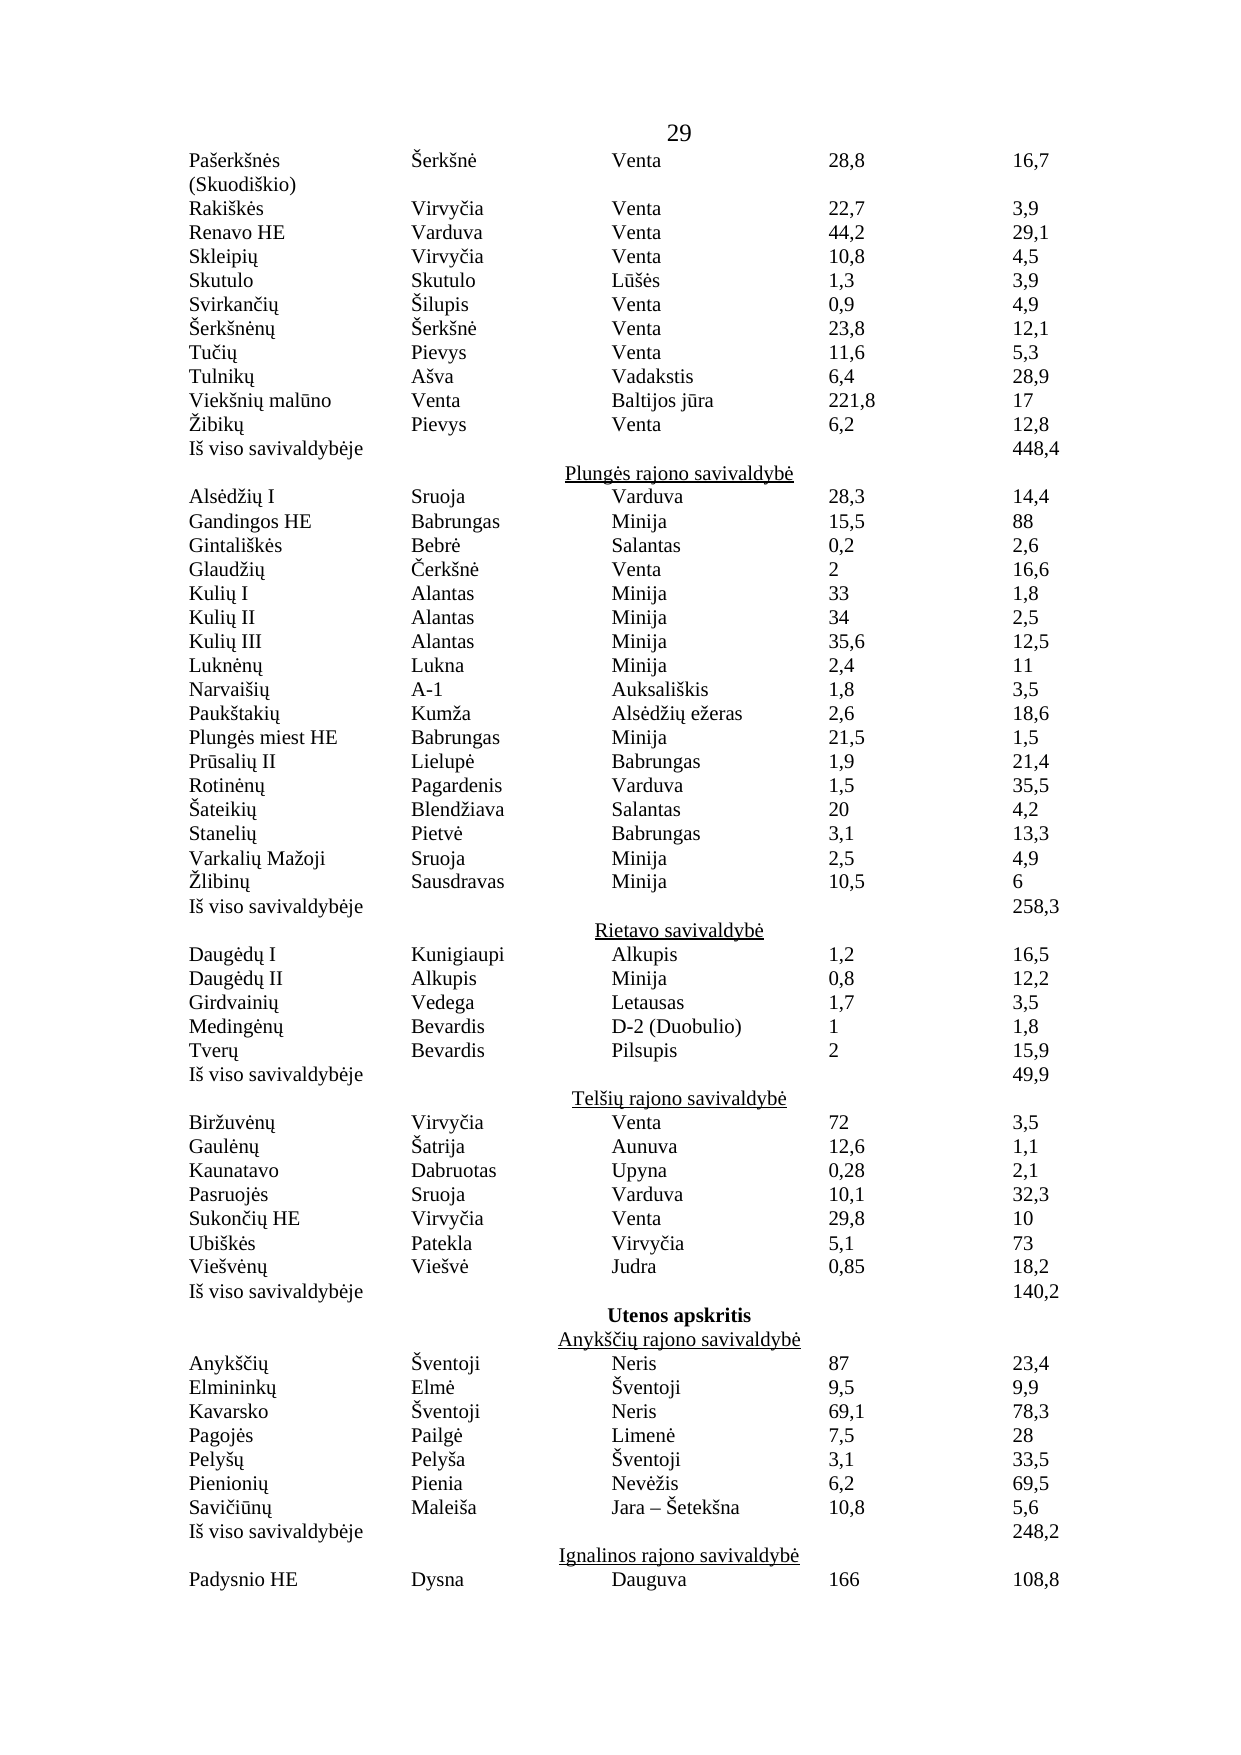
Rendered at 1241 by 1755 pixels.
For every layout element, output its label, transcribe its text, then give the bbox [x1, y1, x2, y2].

table_cell 73 [1001, 1230, 1181, 1254]
table_cell Bevardis [400, 1038, 600, 1062]
table_cell Letausas [600, 990, 817, 1014]
table_cell Šateikių [177, 797, 399, 821]
table_cell 1,2 [817, 942, 1001, 966]
table_cell 16,7 [1001, 148, 1181, 196]
table_cell Sukončių HE [177, 1206, 399, 1230]
table_cell Babrungas [400, 725, 600, 749]
table_cell 448,4 [1001, 436, 1181, 460]
table_cell Gintališkės [177, 533, 399, 557]
table_cell 6,2 [817, 1471, 1001, 1495]
table_cell D-2 (Duobulio) [600, 1014, 817, 1038]
table_cell 28,8 [817, 148, 1001, 196]
table_cell Viešvė [400, 1255, 600, 1278]
table_cell Viešvėnų [177, 1255, 399, 1278]
table_cell Minija [600, 966, 817, 990]
table_cell Elmininkų [177, 1375, 399, 1399]
table_cell Virvyčia [400, 1206, 600, 1230]
table_cell 2,4 [817, 653, 1001, 677]
table_cell 12,1 [1001, 316, 1181, 340]
table_cell 2,6 [1001, 533, 1181, 557]
table_cell Rakiškės [177, 196, 399, 220]
table_cell 2,1 [1001, 1158, 1181, 1182]
table_cell Šerkšnė [400, 316, 600, 340]
table_cell Minija [600, 870, 817, 893]
table_cell 12,2 [1001, 966, 1181, 990]
table_cell Sausdravas [400, 870, 600, 893]
table_cell 21,4 [1001, 749, 1181, 773]
table_cell 11,6 [817, 340, 1001, 364]
table_cell 258,3 [1001, 894, 1181, 918]
table_cell Minija [600, 629, 817, 653]
table_cell Minija [600, 725, 817, 749]
table_cell 6,4 [817, 364, 1001, 388]
table_cell Iš viso savivaldybėje [177, 894, 1001, 918]
table_cell Limenė [600, 1423, 817, 1447]
table_cell Alkupis [400, 966, 600, 990]
table_cell Kaunatavo [177, 1158, 399, 1182]
table_cell 17 [1001, 388, 1181, 412]
table_cell Elmė [400, 1375, 600, 1399]
table_cell Iš viso savivaldybėje [177, 1279, 1001, 1303]
table_cell 248,2 [1001, 1519, 1181, 1543]
table_cell Skutulo [177, 268, 399, 292]
table_cell 3,5 [1001, 677, 1181, 701]
table_cell Lukna [400, 653, 600, 677]
table_cell Bevardis [400, 1014, 600, 1038]
table_cell Sruoja [400, 845, 600, 869]
table_cell Biržuvėnų [177, 1110, 399, 1134]
table_cell Blendžiava [400, 797, 600, 821]
table_cell Tverų [177, 1038, 399, 1062]
table_cell Viekšnių malūno [177, 388, 399, 412]
table_cell 34 [817, 605, 1001, 629]
table_cell Venta [600, 1206, 817, 1230]
table_cell Kulių III [177, 629, 399, 653]
table_cell 6,2 [817, 412, 1001, 436]
table_cell 0,9 [817, 292, 1001, 316]
table_cell Sruoja [400, 1182, 600, 1206]
table_cell Virvyčia [400, 1110, 600, 1134]
table_cell 20 [817, 797, 1001, 821]
table_cell 28 [1001, 1423, 1181, 1447]
table_cell Žibikų [177, 412, 399, 436]
table_cell Alantas [400, 605, 600, 629]
table_cell Babrungas [600, 749, 817, 773]
table_cell Pievys [400, 412, 600, 436]
table_cell 15,9 [1001, 1038, 1181, 1062]
table_cell Varkalių Mažoji [177, 845, 399, 869]
table_cell 1,3 [817, 268, 1001, 292]
table_cell Varduva [600, 1182, 817, 1206]
table_cell Iš viso savivaldybėje [177, 436, 1001, 460]
table_cell Iš viso savivaldybėje [177, 1519, 1001, 1543]
table_cell Maleiša [400, 1495, 600, 1519]
table_cell 1,8 [817, 677, 1001, 701]
table_cell 5,6 [1001, 1495, 1181, 1519]
table_cell Venta [600, 340, 817, 364]
table_cell Dabruotas [400, 1158, 600, 1182]
table_cell Glaudžių [177, 557, 399, 581]
table_cell Minija [600, 845, 817, 869]
table_cell Venta [600, 557, 817, 581]
table_cell Dysna [400, 1567, 600, 1591]
table_cell Alantas [400, 629, 600, 653]
table_cell Vedega [400, 990, 600, 1014]
table_cell 1,7 [817, 990, 1001, 1014]
table_cell Pašerkšnės (Skuodiškio) [177, 148, 399, 196]
table_cell 0,28 [817, 1158, 1001, 1182]
table_cell Ubiškės [177, 1230, 399, 1254]
table_cell Alantas [400, 581, 600, 605]
table_cell 28,9 [1001, 364, 1181, 388]
table_cell Venta [600, 148, 817, 196]
table_cell 35,5 [1001, 773, 1181, 797]
table_cell Pelyšų [177, 1447, 399, 1471]
table_cell Kavarsko [177, 1399, 399, 1423]
table_cell Gaulėnų [177, 1134, 399, 1158]
table_cell 33,5 [1001, 1447, 1181, 1471]
table_cell 1,5 [1001, 725, 1181, 749]
table_cell Venta [600, 196, 817, 220]
table_cell Judra [600, 1255, 817, 1278]
table_cell 9,9 [1001, 1375, 1181, 1399]
table_cell 3,9 [1001, 196, 1181, 220]
table_cell Venta [600, 220, 817, 244]
table_cell Tulnikų [177, 364, 399, 388]
table_cell Šventoji [400, 1399, 600, 1423]
table_cell 72 [817, 1110, 1001, 1134]
table_cell Šilupis [400, 292, 600, 316]
table_cell Pievys [400, 340, 600, 364]
table_cell Nevėžis [600, 1471, 817, 1495]
table_cell 10 [1001, 1206, 1181, 1230]
table_cell Lielupė [400, 749, 600, 773]
table_cell Alkupis [600, 942, 817, 966]
table_cell Venta [400, 388, 600, 412]
table_cell 2,5 [1001, 605, 1181, 629]
table_cell Virvyčia [400, 196, 600, 220]
table_cell 33 [817, 581, 1001, 605]
table_cell Jara – Šetekšna [600, 1495, 817, 1519]
table_cell Plungės miest HE [177, 725, 399, 749]
table_cell 29,1 [1001, 220, 1181, 244]
table_cell Kumža [400, 701, 600, 725]
table_cell 140,2 [1001, 1279, 1181, 1303]
table_cell 5,1 [817, 1230, 1001, 1254]
table_cell Kunigiaupi [400, 942, 600, 966]
table_cell 69,1 [817, 1399, 1001, 1423]
table_cell Neris [600, 1351, 817, 1375]
table_cell Žlibinų [177, 870, 399, 893]
table_cell Sruoja [400, 485, 600, 508]
table_cell 14,4 [1001, 485, 1181, 508]
table_cell 69,5 [1001, 1471, 1181, 1495]
table_cell Bebrė [400, 533, 600, 557]
table_cell Alsėdžių ežeras [600, 701, 817, 725]
table_cell Daugėdų II [177, 966, 399, 990]
table_cell 1,1 [1001, 1134, 1181, 1158]
table_cell 18,2 [1001, 1255, 1181, 1278]
table_cell 78,3 [1001, 1399, 1181, 1423]
table_cell 12,6 [817, 1134, 1001, 1158]
table_cell 108,8 [1001, 1567, 1181, 1591]
table_cell 221,8 [817, 388, 1001, 412]
table_cell 18,6 [1001, 701, 1181, 725]
table_cell 1,8 [1001, 581, 1181, 605]
table_cell Auksališkis [600, 677, 817, 701]
table_cell Plungės rajono savivaldybė [177, 460, 1181, 484]
table_cell 16,6 [1001, 557, 1181, 581]
table_cell Utenos apskritis [177, 1303, 1181, 1327]
table_cell 4,5 [1001, 244, 1181, 268]
table_cell Skleipių [177, 244, 399, 268]
table_cell Venta [600, 412, 817, 436]
table_cell 2,5 [817, 845, 1001, 869]
table_cell Vadakstis [600, 364, 817, 388]
table_cell Pagardenis [400, 773, 600, 797]
table_cell 13,3 [1001, 821, 1181, 845]
table_cell 32,3 [1001, 1182, 1181, 1206]
table_cell 0,8 [817, 966, 1001, 990]
table_cell Kulių II [177, 605, 399, 629]
table_cell 6 [1001, 870, 1181, 893]
table_cell 88 [1001, 509, 1181, 533]
table_cell Salantas [600, 533, 817, 557]
table_cell 12,5 [1001, 629, 1181, 653]
table_cell Minija [600, 509, 817, 533]
table_cell Pienia [400, 1471, 600, 1495]
table_cell 15,5 [817, 509, 1001, 533]
table_cell Venta [600, 1110, 817, 1134]
table_cell 11 [1001, 653, 1181, 677]
table_cell Minija [600, 581, 817, 605]
table_cell Varduva [600, 485, 817, 508]
table_cell Iš viso savivaldybėje [177, 1062, 1001, 1086]
table_cell Aunuva [600, 1134, 817, 1158]
table_cell Svirkančių [177, 292, 399, 316]
table_cell 2 [817, 1038, 1001, 1062]
table_cell Patekla [400, 1230, 600, 1254]
table_cell 3,5 [1001, 1110, 1181, 1134]
table_cell 1,8 [1001, 1014, 1181, 1038]
table_cell 4,9 [1001, 845, 1181, 869]
table_cell Luknėnų [177, 653, 399, 677]
table_cell 28,3 [817, 485, 1001, 508]
table_cell 10,8 [817, 1495, 1001, 1519]
table_cell Renavo HE [177, 220, 399, 244]
table_cell Čerkšnė [400, 557, 600, 581]
table_cell 0,85 [817, 1255, 1001, 1278]
table_cell Varduva [600, 773, 817, 797]
table_cell Rietavo savivaldybė [177, 918, 1181, 942]
table_cell Paukštakių [177, 701, 399, 725]
table_cell 44,2 [817, 220, 1001, 244]
table_cell Šerkšnė [400, 148, 600, 196]
table_cell Pagojės [177, 1423, 399, 1447]
table_cell 35,6 [817, 629, 1001, 653]
table_cell Padysnio HE [177, 1567, 399, 1591]
table_cell 3,5 [1001, 990, 1181, 1014]
table_cell 7,5 [817, 1423, 1001, 1447]
table_cell Šventoji [600, 1447, 817, 1471]
table_cell 87 [817, 1351, 1001, 1375]
table_cell 49,9 [1001, 1062, 1181, 1086]
table_cell 10,5 [817, 870, 1001, 893]
table_cell Lūšės [600, 268, 817, 292]
table_cell Kulių I [177, 581, 399, 605]
table_cell Rotinėnų [177, 773, 399, 797]
table_cell Virvyčia [600, 1230, 817, 1254]
table_cell 10,1 [817, 1182, 1001, 1206]
table_cell Tučių [177, 340, 399, 364]
table_cell Šventoji [400, 1351, 600, 1375]
table_cell Dauguva [600, 1567, 817, 1591]
table_cell Neris [600, 1399, 817, 1423]
table_cell 23,8 [817, 316, 1001, 340]
table_cell Venta [600, 244, 817, 268]
table_cell 0,2 [817, 533, 1001, 557]
table_cell Baltijos jūra [600, 388, 817, 412]
table_cell Salantas [600, 797, 817, 821]
table_cell Savičiūnų [177, 1495, 399, 1519]
table_cell Šatrija [400, 1134, 600, 1158]
table_cell Gandingos HE [177, 509, 399, 533]
table_cell Minija [600, 653, 817, 677]
table_cell Girdvainių [177, 990, 399, 1014]
table_cell Narvaišių [177, 677, 399, 701]
table_cell Upyna [600, 1158, 817, 1182]
table_cell Medingėnų [177, 1014, 399, 1038]
table_cell Šventoji [600, 1375, 817, 1399]
table_cell Pilsupis [600, 1038, 817, 1062]
table_cell 29,8 [817, 1206, 1001, 1230]
table_cell 10,8 [817, 244, 1001, 268]
table_cell 9,5 [817, 1375, 1001, 1399]
table_cell Alsėdžių I [177, 485, 399, 508]
table_cell 5,3 [1001, 340, 1181, 364]
table_cell 1,5 [817, 773, 1001, 797]
table_cell Ignalinos rajono savivaldybė [177, 1543, 1181, 1567]
table_cell Stanelių [177, 821, 399, 845]
table_cell Venta [600, 316, 817, 340]
table_cell Ašva [400, 364, 600, 388]
table_cell 21,5 [817, 725, 1001, 749]
table_cell Pailgė [400, 1423, 600, 1447]
table_cell 2,6 [817, 701, 1001, 725]
table_cell Pelyša [400, 1447, 600, 1471]
table_cell A-1 [400, 677, 600, 701]
table_cell Varduva [400, 220, 600, 244]
table_cell 2 [817, 557, 1001, 581]
table_cell 3,1 [817, 1447, 1001, 1471]
table_cell Telšių rajono savivaldybė [177, 1086, 1181, 1110]
table_cell Pienionių [177, 1471, 399, 1495]
table_cell 1,9 [817, 749, 1001, 773]
table_cell Anykščių [177, 1351, 399, 1375]
table_cell 1 [817, 1014, 1001, 1038]
table_cell Anykščių rajono savivaldybė [177, 1327, 1181, 1351]
table_cell 3,1 [817, 821, 1001, 845]
table_cell Skutulo [400, 268, 600, 292]
table_cell Šerkšnėnų [177, 316, 399, 340]
table_cell Babrungas [600, 821, 817, 845]
table_cell 12,8 [1001, 412, 1181, 436]
table_cell Prūsalių II [177, 749, 399, 773]
table_cell Pietvė [400, 821, 600, 845]
table_cell 166 [817, 1567, 1001, 1591]
table_cell 4,2 [1001, 797, 1181, 821]
table_cell Minija [600, 605, 817, 629]
table_cell 3,9 [1001, 268, 1181, 292]
table_cell Virvyčia [400, 244, 600, 268]
table_cell 23,4 [1001, 1351, 1181, 1375]
table_cell Pasruojės [177, 1182, 399, 1206]
table_cell 22,7 [817, 196, 1001, 220]
table_cell 16,5 [1001, 942, 1181, 966]
table_cell 4,9 [1001, 292, 1181, 316]
table_cell Babrungas [400, 509, 600, 533]
table_cell Venta [600, 292, 817, 316]
table_cell Daugėdų I [177, 942, 399, 966]
